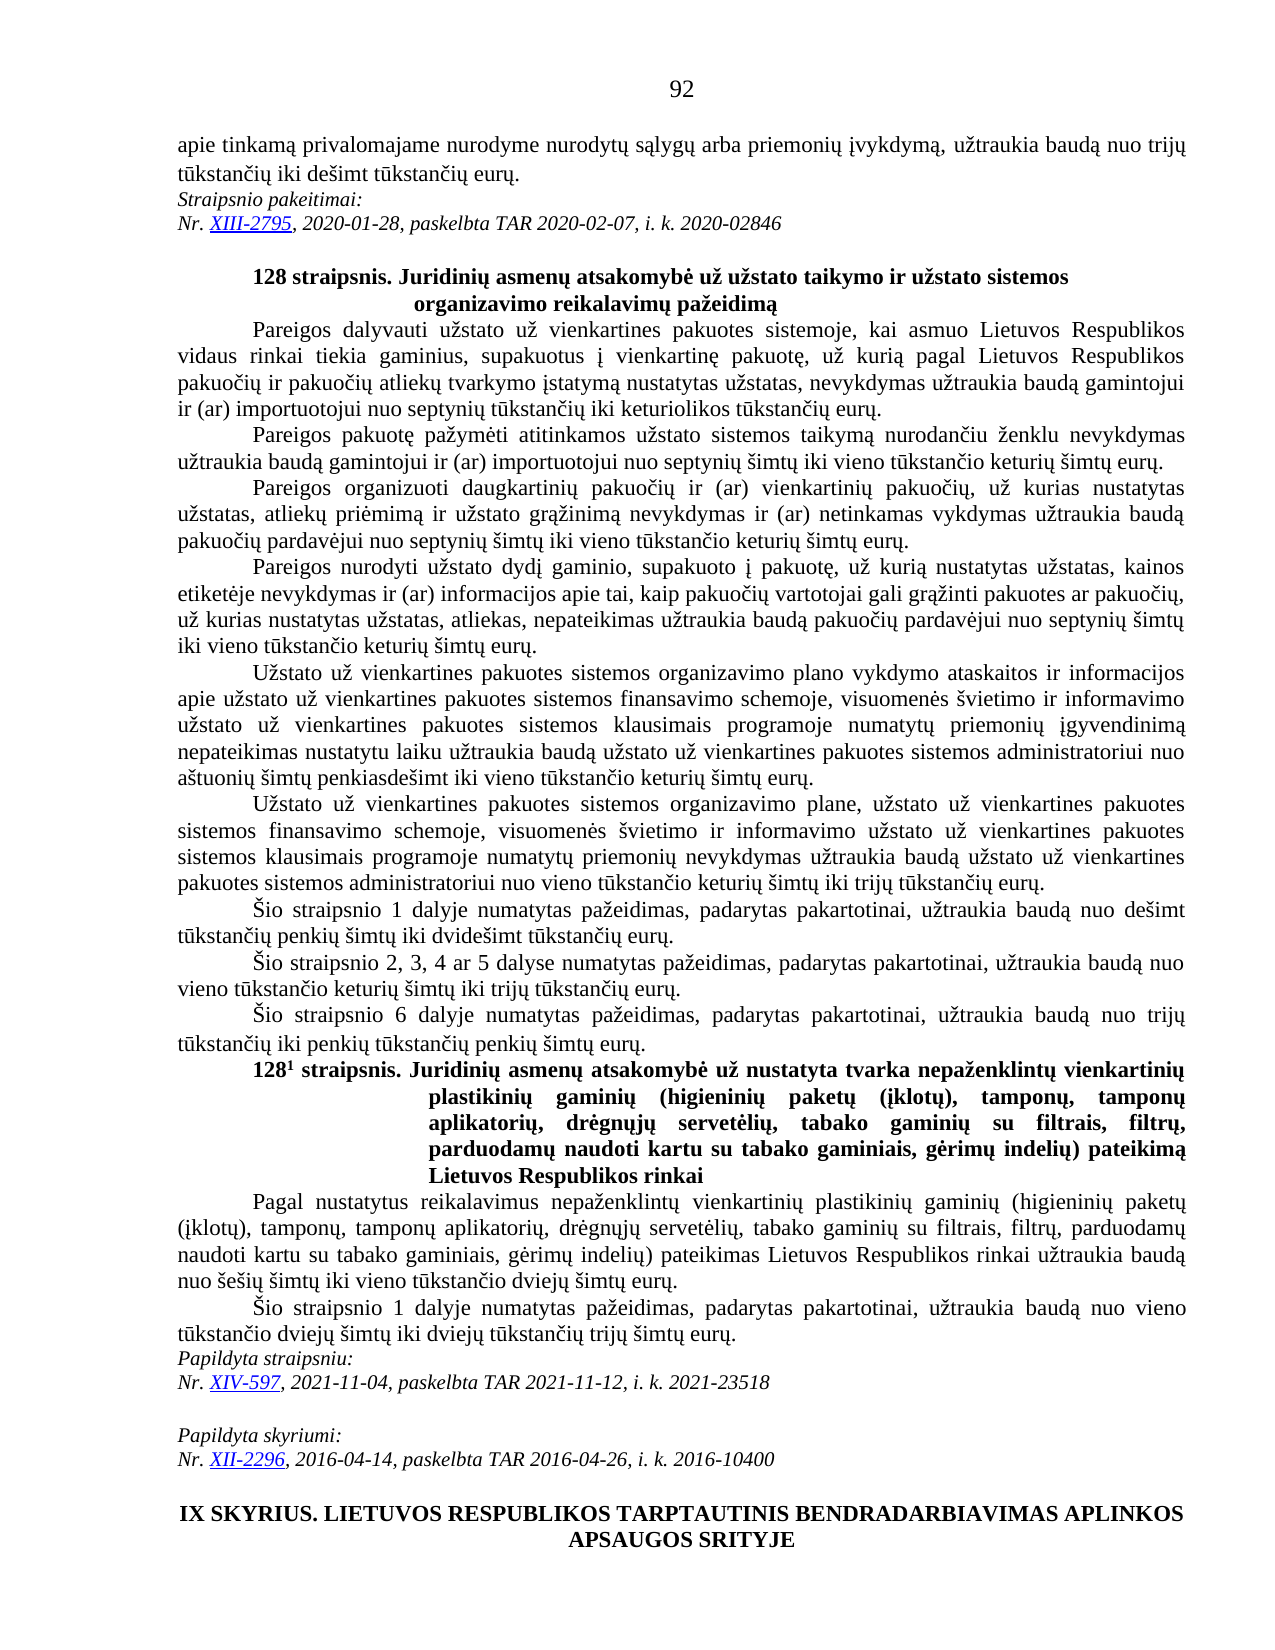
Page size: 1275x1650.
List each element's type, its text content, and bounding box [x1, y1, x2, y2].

text Pareigos pakuotę pažymėti atitinkamos užstato sistemos taikymą nurodančiu ženklu nevykdymas užtraukia baudą gamintojui ir (ar) importuotojui nuo septynių šimtų iki vieno tūkstančio keturių šimtų eurų. [177, 421, 1186, 474]
text 128 straipsnis. Juridinių asmenų atsakomybė už užstato taikymo ir užstato sistemos organizavimo reikalavimų pažeidimą [252, 263, 1186, 316]
text Straipsnio pakeitimai: [177, 186, 1186, 211]
text Pareigos organizuoti daugkartinių pakuočių ir (ar) vienkartinių pakuočių, už kurias nustatytas užstatas, atliekų priėmimą ir užstato grąžinimą nevykdymas ir (ar) netinkamas vykdymas užtraukia baudą pakuočių pardavėjui nuo septynių šimtų iki vieno tūkstančio keturių šimtų eurų. [177, 474, 1186, 553]
text Pareigos dalyvauti užstato už vienkartines pakuotes sistemoje, kai asmuo Lietuvos Respublikos vidaus rinkai tiekia gaminius, supakuotus į vienkartinę pakuotę, už kurią pagal Lietuvos Respublikos pakuočių ir pakuočių atliekų tvarkymo įstatymą nustatytas užstatas, nevykdymas užtraukia baudą gamintojui ir (ar) importuotojui nuo septynių tūkstančių iki keturiolikos tūkstančių eurų. [177, 316, 1186, 421]
text Pagal nustatytus reikalavimus nepaženklintų vienkartinių plastikinių gaminių (higieninių paketų (įklotų), tamponų, tamponų aplikatorių, drėgnųjų servetėlių, tabako gaminių su filtrais, filtrų, parduodamų naudoti kartu su tabako gaminiais, gėrimų indelių) pateikimas Lietuvos Respublikos rinkai užtraukia baudą nuo šešių šimtų iki vieno tūkstančio dviejų šimtų eurų. [177, 1188, 1186, 1293]
text 1281 straipsnis. Juridinių asmenų atsakomybė už nustatyta tvarka nepaženklintų vienkartinių plastikinių gaminių (higieninių paketų (įklotų), tamponų, tamponų aplikatorių, drėgnųjų servetėlių, tabako gaminių su filtrais, filtrų, parduodamų naudoti kartu su tabako gaminiais, gėrimų indelių) pateikimą Lietuvos Respublikos rinkai [252, 1056, 1186, 1188]
text Papildyta skyriumi: [177, 1423, 1186, 1447]
text Šio straipsnio 6 dalyje numatytas pažeidimas, padarytas pakartotinai, užtraukia baudą nuo trijų tūkstančių iki penkių tūkstančių penkių šimtų eurų. [177, 1001, 1186, 1056]
text Šio straipsnio 2, 3, 4 ar 5 dalyse numatytas pažeidimas, padarytas pakartotinai, užtraukia baudą nuo vieno tūkstančio keturių šimtų iki trijų tūkstančių eurų. [177, 948, 1186, 1001]
text IX SKYRIUS. LIETUVOS RESPUBLIKOS TARPTAUTINIS BENDRADARBIAVIMAS APLINKOS APSAUGOS SRITYJE [177, 1500, 1186, 1553]
text Papildyta straipsniu: [177, 1346, 1186, 1370]
text Užstato už vienkartines pakuotes sistemos organizavimo plano vykdymo ataskaitos ir informacijos apie užstato už vienkartines pakuotes sistemos finansavimo schemoje, visuomenės švietimo ir informavimo užstato už vienkartines pakuotes sistemos klausimais programoje numatytų priemonių įgyvendinimą nepateikimas nustatytu laiku užtraukia baudą užstato už vienkartines pakuotes sistemos administratoriui nuo aštuonių šimtų penkiasdešimt iki vieno tūkstančio keturių šimtų eurų. [177, 659, 1186, 790]
text Nr. XII-2296, 2016-04-14, paskelbta TAR 2016-04-26, i. k. 2016-10400 [177, 1447, 1186, 1471]
text Nr. XIII-2795, 2020-01-28, paskelbta TAR 2020-02-07, i. k. 2020-02846 [177, 211, 1186, 234]
text Užstato už vienkartines pakuotes sistemos organizavimo plane, užstato už vienkartines pakuotes sistemos finansavimo schemoje, visuomenės švietimo ir informavimo užstato už vienkartines pakuotes sistemos klausimais programoje numatytų priemonių nevykdymas užtraukia baudą užstato už vienkartines pakuotes sistemos administratoriui nuo vieno tūkstančio keturių šimtų iki trijų tūkstančių eurų. [177, 790, 1186, 896]
text Nr. XIV-597, 2021-11-04, paskelbta TAR 2021-11-12, i. k. 2021-23518 [177, 1370, 1186, 1394]
text apie tinkamą privalomajame nurodyme nurodytų sąlygų arba priemonių įvykdymą, užtraukia baudą nuo trijų tūkstančių iki dešimt tūkstančių eurų. [177, 131, 1186, 186]
text Šio straipsnio 1 dalyje numatytas pažeidimas, padarytas pakartotinai, užtraukia baudą nuo dešimt tūkstančių penkių šimtų iki dvidešimt tūkstančių eurų. [177, 896, 1186, 948]
text Šio straipsnio 1 dalyje numatytas pažeidimas, padarytas pakartotinai, užtraukia baudą nuo vieno tūkstančio dviejų šimtų iki dviejų tūkstančių trijų šimtų eurų. [177, 1293, 1186, 1346]
text Pareigos nurodyti užstato dydį gaminio, supakuoto į pakuotę, už kurią nustatytas užstatas, kainos etiketėje nevykdymas ir (ar) informacijos apie tai, kaip pakuočių vartotojai gali grąžinti pakuotes ar pakuočių, už kurias nustatytas užstatas, atliekas, nepateikimas užtraukia baudą pakuočių pardavėjui nuo septynių šimtų iki vieno tūkstančio keturių šimtų eurų. [177, 553, 1186, 659]
